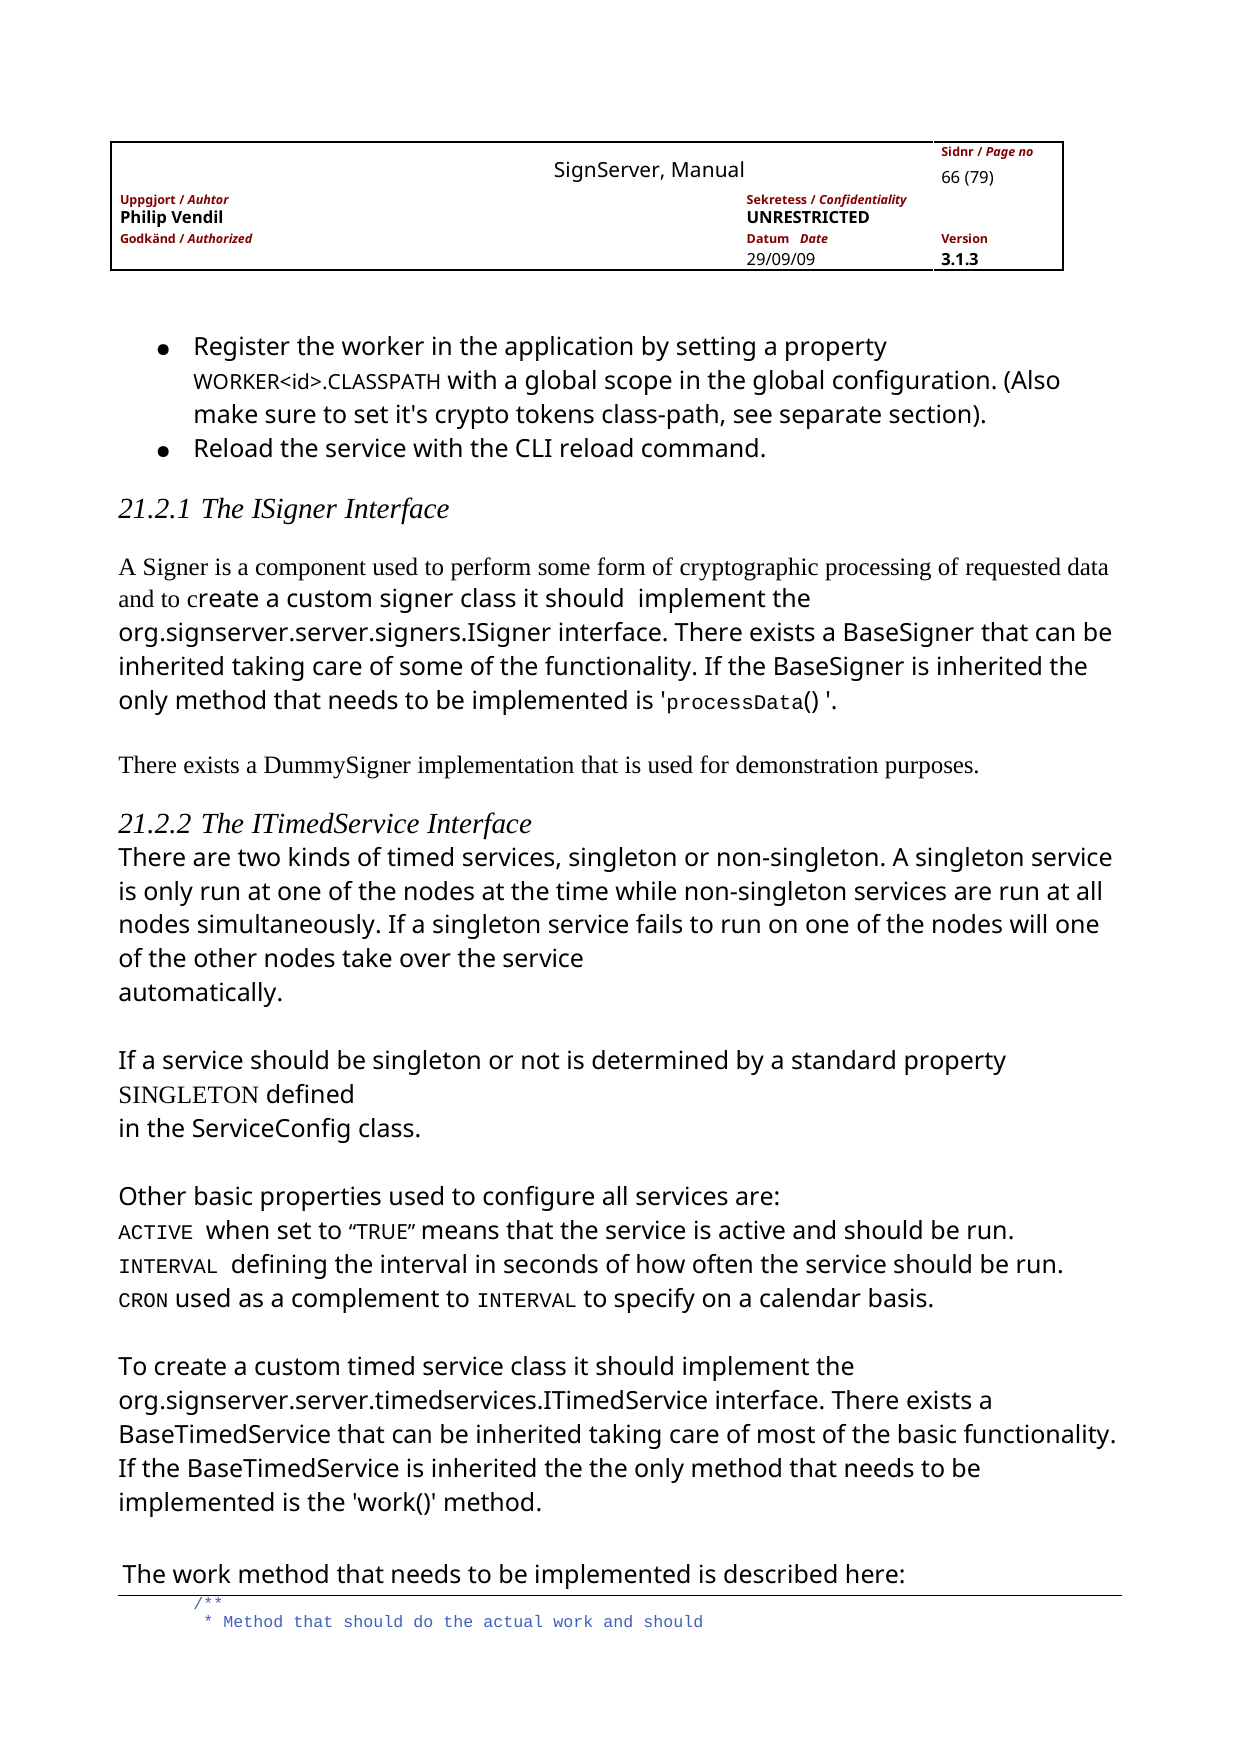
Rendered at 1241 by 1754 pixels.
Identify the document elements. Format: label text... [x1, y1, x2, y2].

text If a service should be singleton or not is determined by a standard property SINGLETON defined [118, 1043, 1122, 1111]
subtitle The ITimedService Interface [118, 807, 1122, 839]
text INTERVAL defining the interval in seconds of how often the service should be run. [118, 1247, 1122, 1281]
list Register the worker in the application by setting a property WORKER<id>.CLASSPATH with a global scope in the global configuration. (Also make sure to set it's crypto tokens class-path, see separate section). [156, 329, 1122, 431]
text /** [118, 1596, 1122, 1614]
text * Method that should do the actual work and should [118, 1614, 1122, 1633]
text There exists a DummySigner implementation that is used for demonstration purposes. [118, 751, 1122, 779]
text CRON used as a complement to INTERVAL to specify on a calendar basis. [118, 1281, 1122, 1315]
text in the ServiceConfig class. [118, 1111, 1122, 1145]
list Reload the service with the CLI reload command. [156, 431, 1122, 465]
text ACTIVE when set to “TRUE” means that the service is active and should be run. [118, 1213, 1122, 1247]
text Other basic properties used to configure all services are: [118, 1179, 1122, 1213]
list To create a custom timed service class it should implement the org.signserver.server.timedservices.ITimedService interface. There exists a BaseTimedService that can be inherited taking care of most of the basic functionality. If the BaseTimedService is inherited the the only method that needs to be implemented is the 'work()' method. [81, 1349, 1122, 1553]
text automatically. [118, 975, 1122, 1009]
subtitle The ISigner Interface [118, 493, 1122, 525]
text A Signer is a component used to perform some form of cryptographic processing of requested data and to create a custom signer class it should implement the org.signserver.server.signers.ISigner interface. There exists a BaseSigner that can be inherited taking care of some of the functionality. If the BaseSigner is inherited the only method that needs to be implemented is 'processData() '. [118, 553, 1122, 717]
text There are two kinds of timed services, singleton or non-singleton. A singleton service is only run at one of the nodes at the time while non-singleton services are run at all nodes simultaneously. If a singleton service fails to run on one of the nodes will one of the other nodes take over the service [118, 839, 1122, 975]
text The work method that needs to be implemented is described here: [118, 1553, 1122, 1595]
